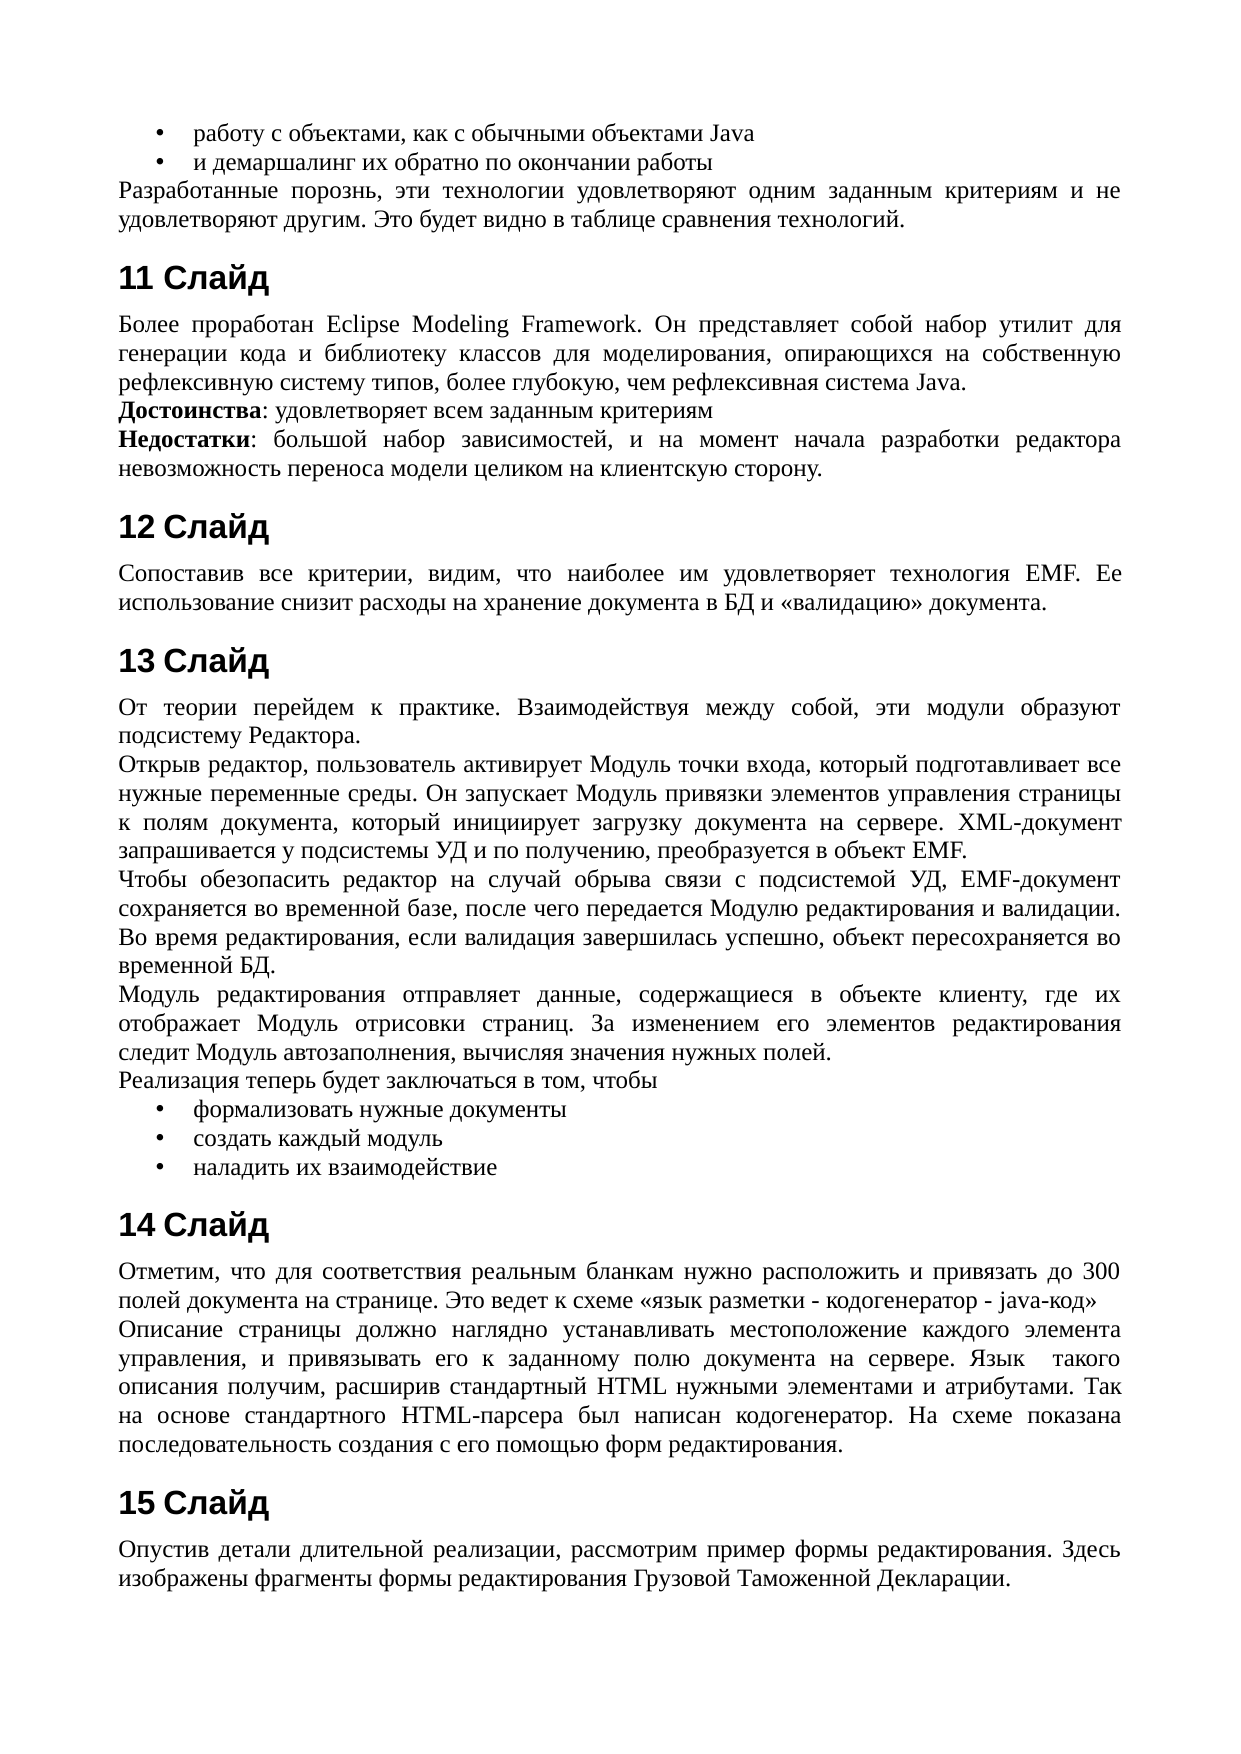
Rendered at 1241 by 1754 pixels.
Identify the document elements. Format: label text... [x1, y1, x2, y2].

text Чтобы обезопасить редактор на случай обрыва связи с подсистемой УД, EMF-документ сохраняется во временной базе, после чего передается Модулю редактирования и валидации. Во время редактирования, если валидация завершилась успешно, объект пересохраняется во временной БД. [118, 864, 1122, 979]
text Недостатки: большой набор зависимостей, и на момент начала разработки редактора невозможность переноса модели целиком на клиентскую сторону. [118, 424, 1122, 482]
list создать каждый модуль [156, 1123, 1122, 1152]
subtitle Слайд [118, 258, 1122, 297]
text Достоинства: удовлетворяет всем заданным критериям [118, 396, 1122, 424]
text Отметим, что для соответствия реальным бланкам нужно расположить и привязать до 300 полей документа на странице. Это ведет к схеме «язык разметки - кодогенератор - java-код» [118, 1256, 1122, 1314]
subtitle Слайд [118, 1483, 1122, 1521]
text Описание страницы должно наглядно устанавливать местоположение каждого элемента управления, и привязывать его к заданному полю документа на сервере. Язык такого описания получим, расширив стандартный HTML нужными элементами и атрибутами. Так на основе стандартного HTML-парсера был написан кодогенератор. На схеме показана последовательность создания с его помощью форм редактирования. [118, 1314, 1122, 1458]
text Более проработан Eclipse Modeling Framework. Он представляет собой набор утилит для генерации кода и библиотеку классов для моделирования, опирающихся на собственную рефлексивную систему типов, более глубокую, чем рефлексивная система Java. [118, 309, 1122, 396]
text Разработанные порознь, эти технологии удовлетворяют одним заданным критериям и не удовлетворяют другим. Это будет видно в таблице сравнения технологий. [118, 176, 1122, 233]
list работу с объектами, как с обычными объектами Java [156, 118, 1122, 147]
text Модуль редактирования отправляет данные, содержащиеся в объекте клиенту, где их отображает Модуль отрисовки страниц. За изменением его элементов редактирования следит Модуль автозаполнения, вычисляя значения нужных полей. [118, 979, 1122, 1065]
text Опустив детали длительной реализации, рассмотрим пример формы редактирования. Здесь изображены фрагменты формы редактирования Грузовой Таможенной Декларации. [118, 1534, 1122, 1591]
subtitle Слайд [118, 1205, 1122, 1244]
subtitle Слайд [118, 640, 1122, 679]
text От теории перейдем к практике. Взаимодействуя между собой, эти модули образуют подсистему Редактора. [118, 692, 1122, 749]
list наладить их взаимодействие [156, 1152, 1122, 1180]
text Сопоставив все критерии, видим, что наиболее им удовлетворяет технология EMF. Ее использование снизит расходы на хранение документа в БД и «валидацию» документа. [118, 558, 1122, 615]
list формализовать нужные документы [156, 1094, 1122, 1123]
subtitle Слайд [118, 507, 1122, 545]
text Реализация теперь будет заключаться в том, чтобы [118, 1065, 1122, 1094]
list и демаршалинг их обратно по окончании работы [156, 147, 1122, 176]
text Открыв редактор, пользователь активирует Модуль точки входа, который подготавливает все нужные переменные среды. Он запускает Модуль привязки элементов управления страницы к полям документа, который инициирует загрузку документа на сервере. XML-документ запрашивается у подсистемы УД и по получению, преобразуется в объект EMF. [118, 749, 1122, 864]
